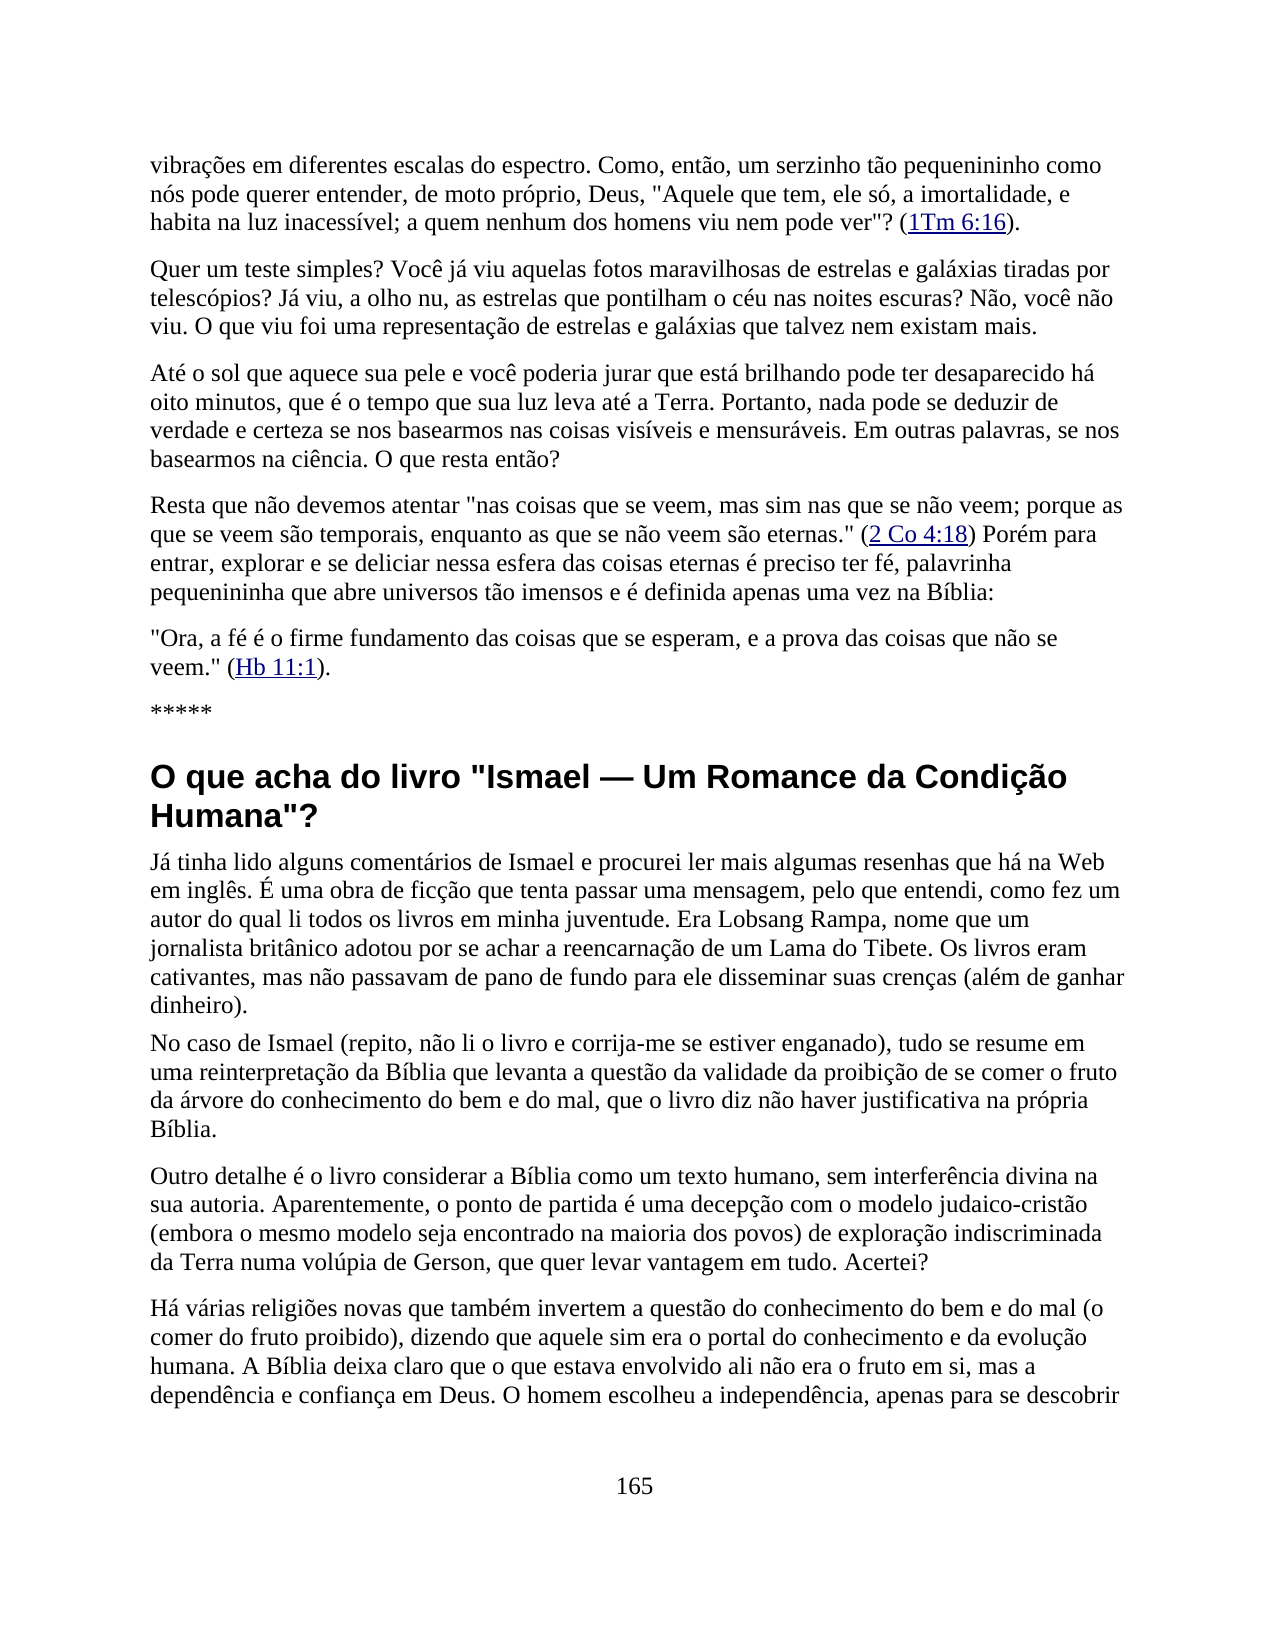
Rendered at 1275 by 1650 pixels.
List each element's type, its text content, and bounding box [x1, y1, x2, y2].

text "Ora, a fé é o firme fundamento das coisas que se esperam, e a prova das coisas que não se veem." (Hb 11:1). [150, 623, 1125, 681]
text vibrações em diferentes escalas do espectro. Como, então, um serzinho tão pequenininho como nós pode querer entender, de moto próprio, Deus, "Aquele que tem, ele só, a imortalidade, e habita na luz inacessível; a quem nenhum dos homens viu nem pode ver"? (1Tm 6:16). [150, 150, 1125, 236]
text Até o sol que aquece sua pele e você poderia jurar que está brilhando pode ter desaparecido há oito minutos, que é o tempo que sua luz leva até a Terra. Portanto, nada pode se deduzir de verdade e certeza se nos basearmos nas coisas visíveis e mensuráveis. Em outras palavras, se nos basearmos na ciência. O que resta então? [150, 358, 1125, 473]
text No caso de Ismael (repito, não li o livro e corrija-me se estiver enganado), tudo se resume em uma reinterpretação da Bíblia que levanta a questão da validade da proibição de se comer o fruto da árvore do conhecimento do bem e do mal, que o livro diz não haver justificativa na própria Bíblia. [150, 1028, 1125, 1143]
text Há várias religiões novas que também invertem a questão do conhecimento do bem e do mal (o comer do fruto proibido), dizendo que aquele sim era o portal do conhecimento e da evolução humana. A Bíblia deixa claro que o que estava envolvido ali não era o fruto em si, mas a dependência e confiança em Deus. O homem escolheu a independência, apenas para se descobrir [150, 1293, 1125, 1408]
text Resta que não devemos atentar "nas coisas que se veem, mas sim nas que se não veem; porque as que se veem são temporais, enquanto as que se não veem são eternas." (2 Co 4:18) Porém para entrar, explorar e se deliciar nessa esfera das coisas eternas é preciso ter fé, palavrinha pequenininha que abre universos tão imensos e é definida apenas uma vez na Bíblia: [150, 491, 1125, 606]
text Já tinha lido alguns comentários de Ismael e procurei ler mais algumas resenhas que há na Web em inglês. É uma obra de ficção que tenta passar uma mensagem, pelo que entendi, como fez um autor do qual li todos os livros em minha juventude. Era Lobsang Rampa, nome que um jornalista britânico adotou por se achar a reencarnação de um Lama do Tibete. Os livros eram cativantes, mas não passavam de pano de fundo para ele disseminar suas crenças (além de ganhar dinheiro). [150, 847, 1125, 1019]
text ***** [150, 698, 1125, 727]
text Quer um teste simples? Você já viu aquelas fotos maravilhosas de estrelas e galáxias tiradas por telescópios? Já viu, a olho nu, as estrelas que pontilham o céu nas noites escuras? Não, você não viu. O que viu foi uma representação de estrelas e galáxias que talvez nem existam mais. [150, 254, 1125, 340]
subtitle O que acha do livro "Ismael — Um Romance da Condição Humana"? [150, 757, 1125, 834]
text Outro detalhe é o livro considerar a Bíblia como um texto humano, sem interferência divina na sua autoria. Aparentemente, o ponto de partida é uma decepção com o modelo judaico-cristão (embora o mesmo modelo seja encontrado na maioria dos povos) de exploração indiscriminada da Terra numa volúpia de Gerson, que quer levar vantagem em tudo. Acertei? [150, 1161, 1125, 1276]
